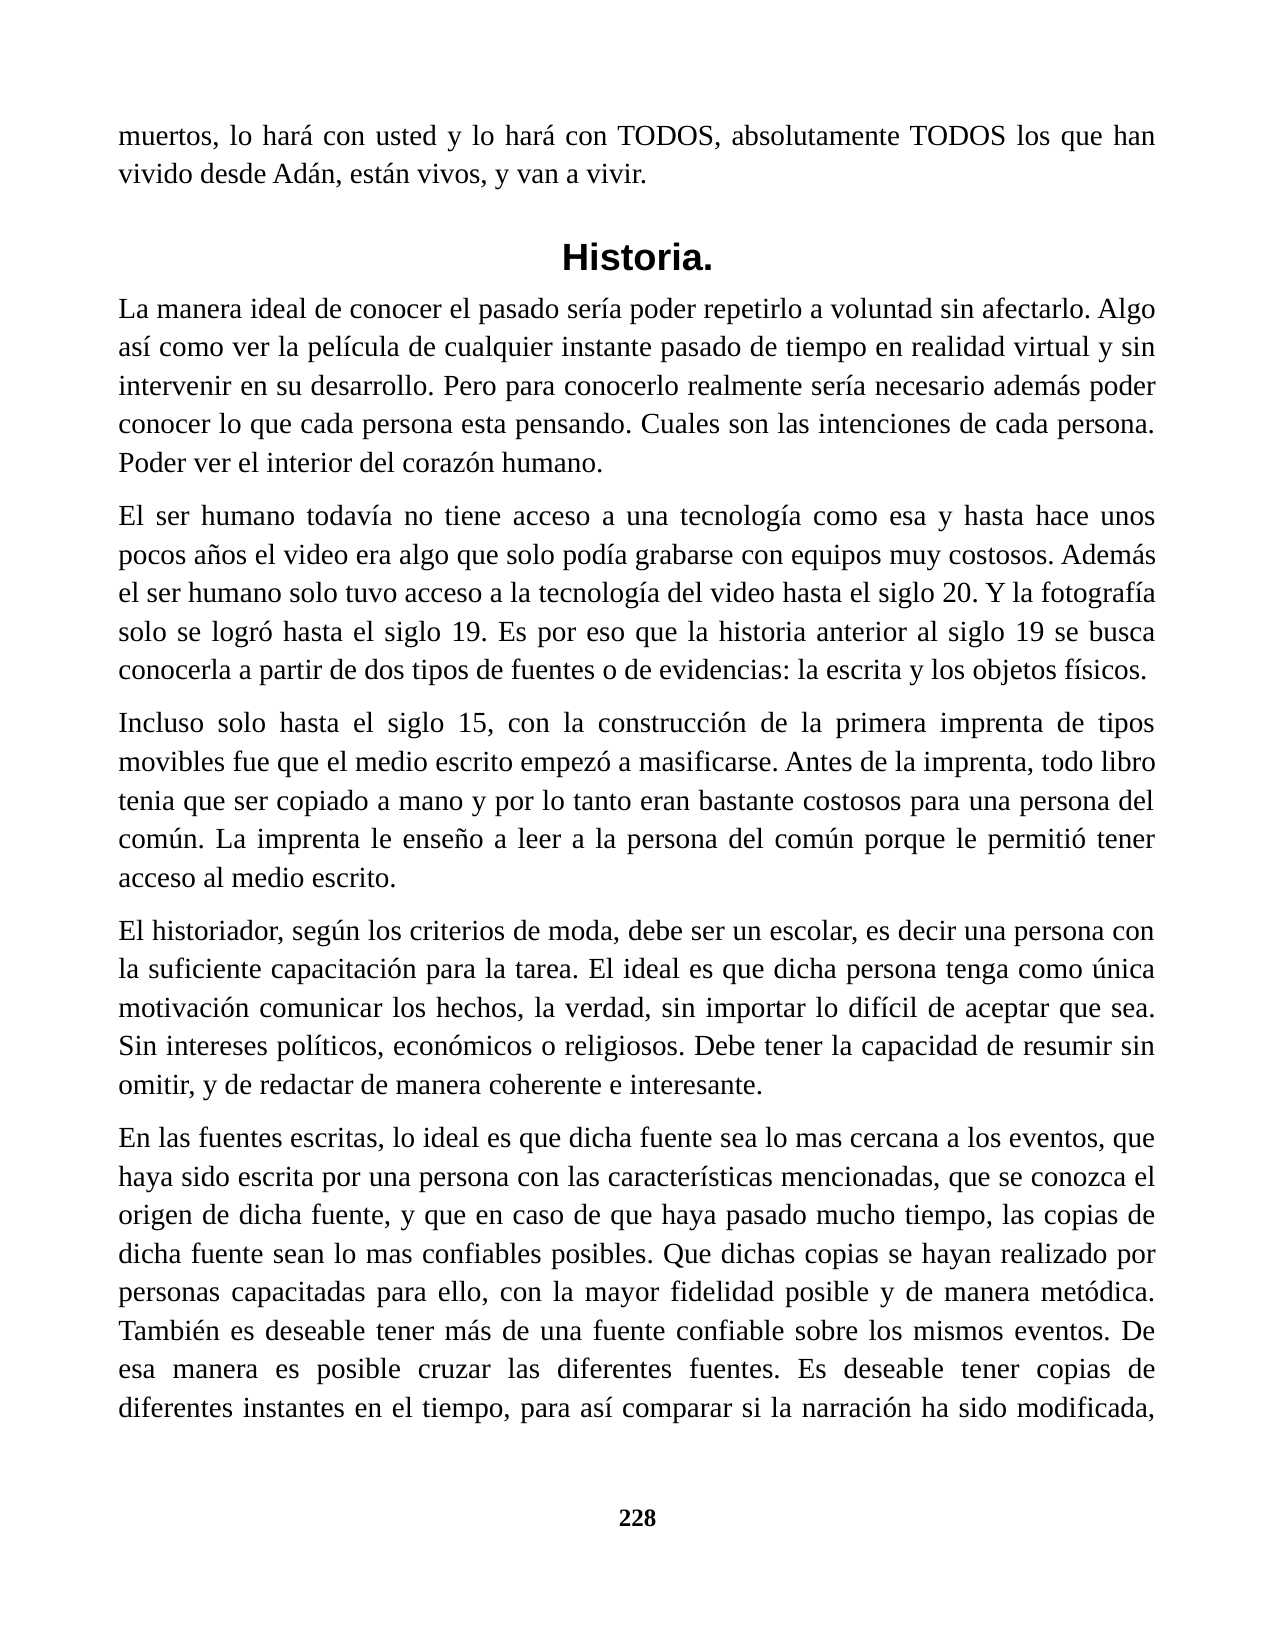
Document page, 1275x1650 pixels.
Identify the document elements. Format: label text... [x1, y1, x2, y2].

text El historiador, según los criterios de moda, debe ser un escolar, es decir una persona con la suficiente capacitación para la tarea. El ideal es que dicha persona tenga como única motivación comunicar los hechos, la verdad, sin importar lo difícil de aceptar que sea. Sin intereses políticos, económicos o religiosos. Debe tener la capacidad de resumir sin omitir, y de redactar de manera coherente e interesante. [118, 913, 1157, 1101]
text Incluso solo hasta el siglo 15, con la construcción de la primera imprenta de tipos movibles fue que el medio escrito empezó a masificarse. Antes de la imprenta, todo libro tenia que ser copiado a mano y por lo tanto eran bastante costosos para una persona del común. La imprenta le enseño a leer a la persona del común porque le permitió tener acceso al medio escrito. [118, 706, 1157, 893]
text La manera ideal de conocer el pasado sería poder repetirlo a voluntad sin afectarlo. Algo así como ver la película de cualquier instante pasado de tiempo en realidad virtual y sin intervenir en su desarrollo. Pero para conocerlo realmente sería necesario además poder conocer lo que cada persona esta pensando. Cuales son las intenciones de cada persona. Poder ver el interior del corazón humano. [118, 291, 1157, 479]
text El ser humano todavía no tiene acceso a una tecnología como esa y hasta hace unos pocos años el video era algo que solo podía grabarse con equipos muy costosos. Además el ser humano solo tuvo acceso a la tecnología del video hasta el siglo 20. Y la fotografía solo se logró hasta el siglo 19. Es por eso que la historia anterior al siglo 19 se busca conocerla a partir de dos tipos de fuentes o de evidencias: la escrita y los objetos físicos. [118, 498, 1157, 686]
text En las fuentes escritas, lo ideal es que dicha fuente sea lo mas cercana a los eventos, que haya sido escrita por una persona con las características mencionadas, que se conozca el origen de dicha fuente, y que en caso de que haya pasado mucho tiempo, las copias de dicha fuente sean lo mas confiables posibles. Que dichas copias se hayan realizado por personas capacitadas para ello, con la mayor fidelidad posible y de manera metódica. También es deseable tener más de una fuente confiable sobre los mismos eventos. De esa manera es posible cruzar las diferentes fuentes. Es deseable tener copias de diferentes instantes en el tiempo, para así comparar si la narración ha sido modificada, [118, 1120, 1157, 1423]
text muertos, lo hará con usted y lo hará con TODOS, absolutamente TODOS los que han vivido desde Adán, están vivos, y van a vivir. [118, 118, 1157, 190]
subtitle Historia. [118, 235, 1157, 278]
